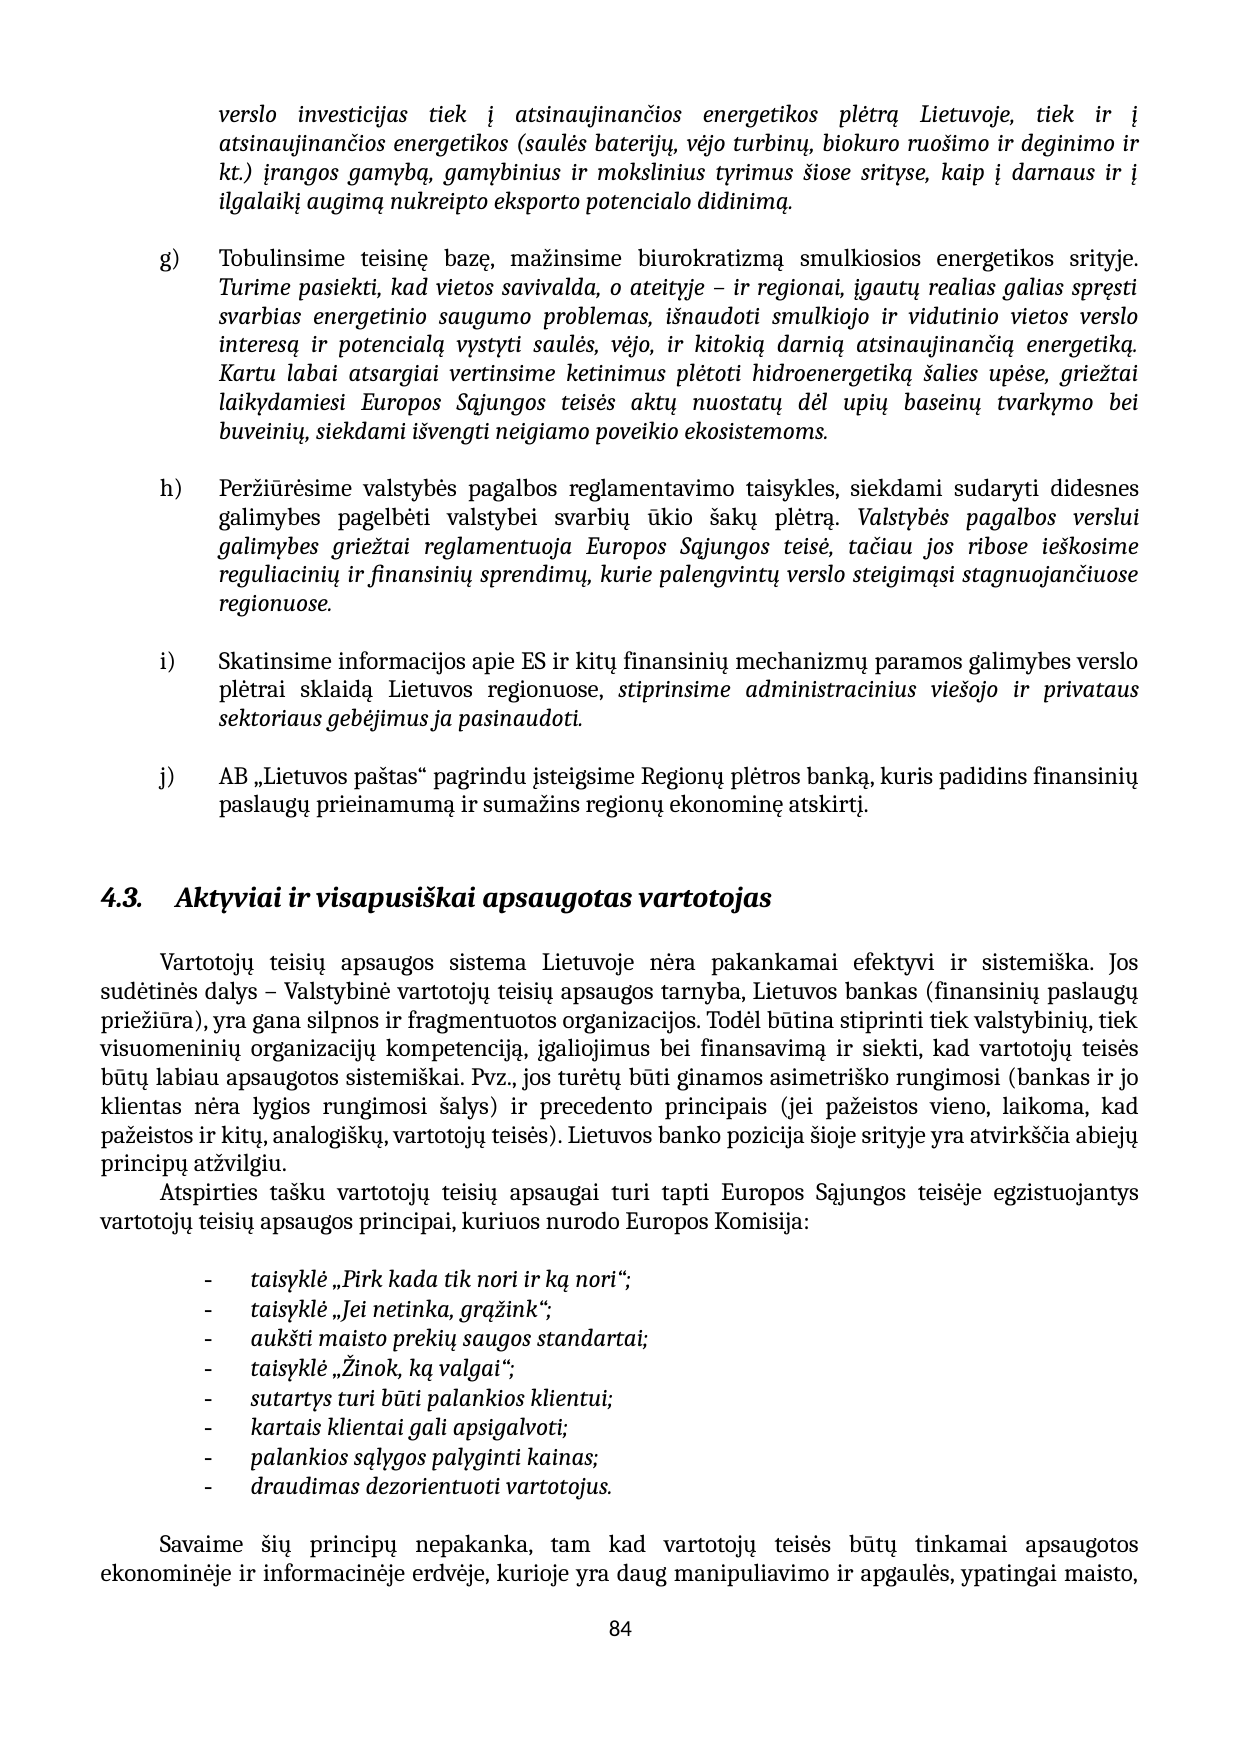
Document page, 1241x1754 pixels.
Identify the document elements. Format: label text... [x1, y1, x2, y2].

list palankios sąlygos palyginti kainas; [175, 1442, 1140, 1471]
text Atspirties tašku vartotojų teisių apsaugai turi tapti Europos Sąjungos teisėje egzistuojantys vartotojų teisių apsaugos principai, kuriuos nurodo Europos Komisija: [100, 1178, 1140, 1236]
text Vartotojų teisių apsaugos sistema Lietuvoje nėra pakankamai efektyvi ir sistemiška. Jos sudėtinės dalys – Valstybinė vartotojų teisių apsaugos tarnyba, Lietuvos bankas (finansinių paslaugų priežiūra), yra gana silpnos ir fragmentuotos organizacijos. Todėl būtina stiprinti tiek valstybinių, tiek visuomeninių organizacijų kompetenciją, įgaliojimus bei finansavimą ir siekti, kad vartotojų teisės būtų labiau apsaugotos sistemiškai. Pvz., jos turėtų būti ginamos asimetriško rungimosi (bankas ir jo klientas nėra lygios rungimosi šalys) ir precedento principais (jei pažeistos vieno, laikoma, kad pažeistos ir kitų, analogiškų, vartotojų teisės). Lietuvos banko pozicija šioje srityje yra atvirkščia abiejų principų atžvilgiu. [100, 948, 1140, 1178]
list aukšti maisto prekių saugos standartai; [175, 1323, 1140, 1353]
list kartais klientai gali apsigalvoti; [175, 1412, 1140, 1442]
list taisyklė „Pirk kada tik nori ir ką nori“; [175, 1264, 1140, 1294]
list AB „Lietuvos paštas“ pagrindu įsteigsime Regionų plėtros banką, kuris padidins finansinių paslaugų prieinamumą ir sumažins regionų ekonominę atskirtį. [159, 762, 1140, 819]
list Peržiūrėsime valstybės pagalbos reglamentavimo taisykles, siekdami sudaryti didesnes galimybes pagelbėti valstybei svarbių ūkio šakų plėtrą. Valstybės pagalbos verslui galimybes griežtai reglamentuoja Europos Sąjungos teisė, tačiau jos ribose ieškosime reguliacinių ir finansinių sprendimų, kurie palengvintų verslo steigimąsi stagnuojančiuose regionuose. [159, 474, 1140, 618]
list draudimas dezorientuoti vartotojus. [175, 1471, 1140, 1501]
subtitle Aktyviai ir visapusiškai apsaugotas vartotojas [100, 881, 1140, 915]
list Skatinsime informacijos apie ES ir kitų finansinių mechanizmų paramos galimybes verslo plėtrai sklaidą Lietuvos regionuose, stiprinsime administracinius viešojo ir privataus sektoriaus gebėjimus ja pasinaudoti. [159, 647, 1140, 733]
list Savaime šių principų nepakanka, tam kad vartotojų teisės būtų tinkamai apsaugotos ekonominėje ir informacinėje erdvėje, kurioje yra daug manipuliavimo ir apgaulės, ypatingai maisto, [100, 1530, 1140, 1587]
list Tobulinsime teisinę bazę, mažinsime biurokratizmą smulkiosios energetikos srityje. Turime pasiekti, kad vietos savivalda, o ateityje – ir regionai, įgautų realias galias spręsti svarbias energetinio saugumo problemas, išnaudoti smulkiojo ir vidutinio vietos verslo interesą ir potencialą vystyti saulės, vėjo, ir kitokią darnią atsinaujinančią energetiką. Kartu labai atsargiai vertinsime ketinimus plėtoti hidroenergetiką šalies upėse, griežtai laikydamiesi Europos Sąjungos teisės aktų nuostatų dėl upių baseinų tvarkymo bei buveinių, siekdami išvengti neigiamo poveikio ekosistemoms. [159, 244, 1140, 445]
list taisyklė „Jei netinka, grąžink“; [175, 1294, 1140, 1323]
list verslo investicijas tiek į atsinaujinančios energetikos plėtrą Lietuvoje, tiek ir į atsinaujinančios energetikos (saulės baterijų, vėjo turbinų, biokuro ruošimo ir deginimo ir kt.) įrangos gamybą, gamybinius ir mokslinius tyrimus šiose srityse, kaip į darnaus ir į ilgalaikį augimą nukreipto eksporto potencialo didinimą. [159, 100, 1140, 215]
list sutartys turi būti palankios klientui; [175, 1383, 1140, 1412]
list taisyklė „Žinok, ką valgai“; [175, 1353, 1140, 1383]
